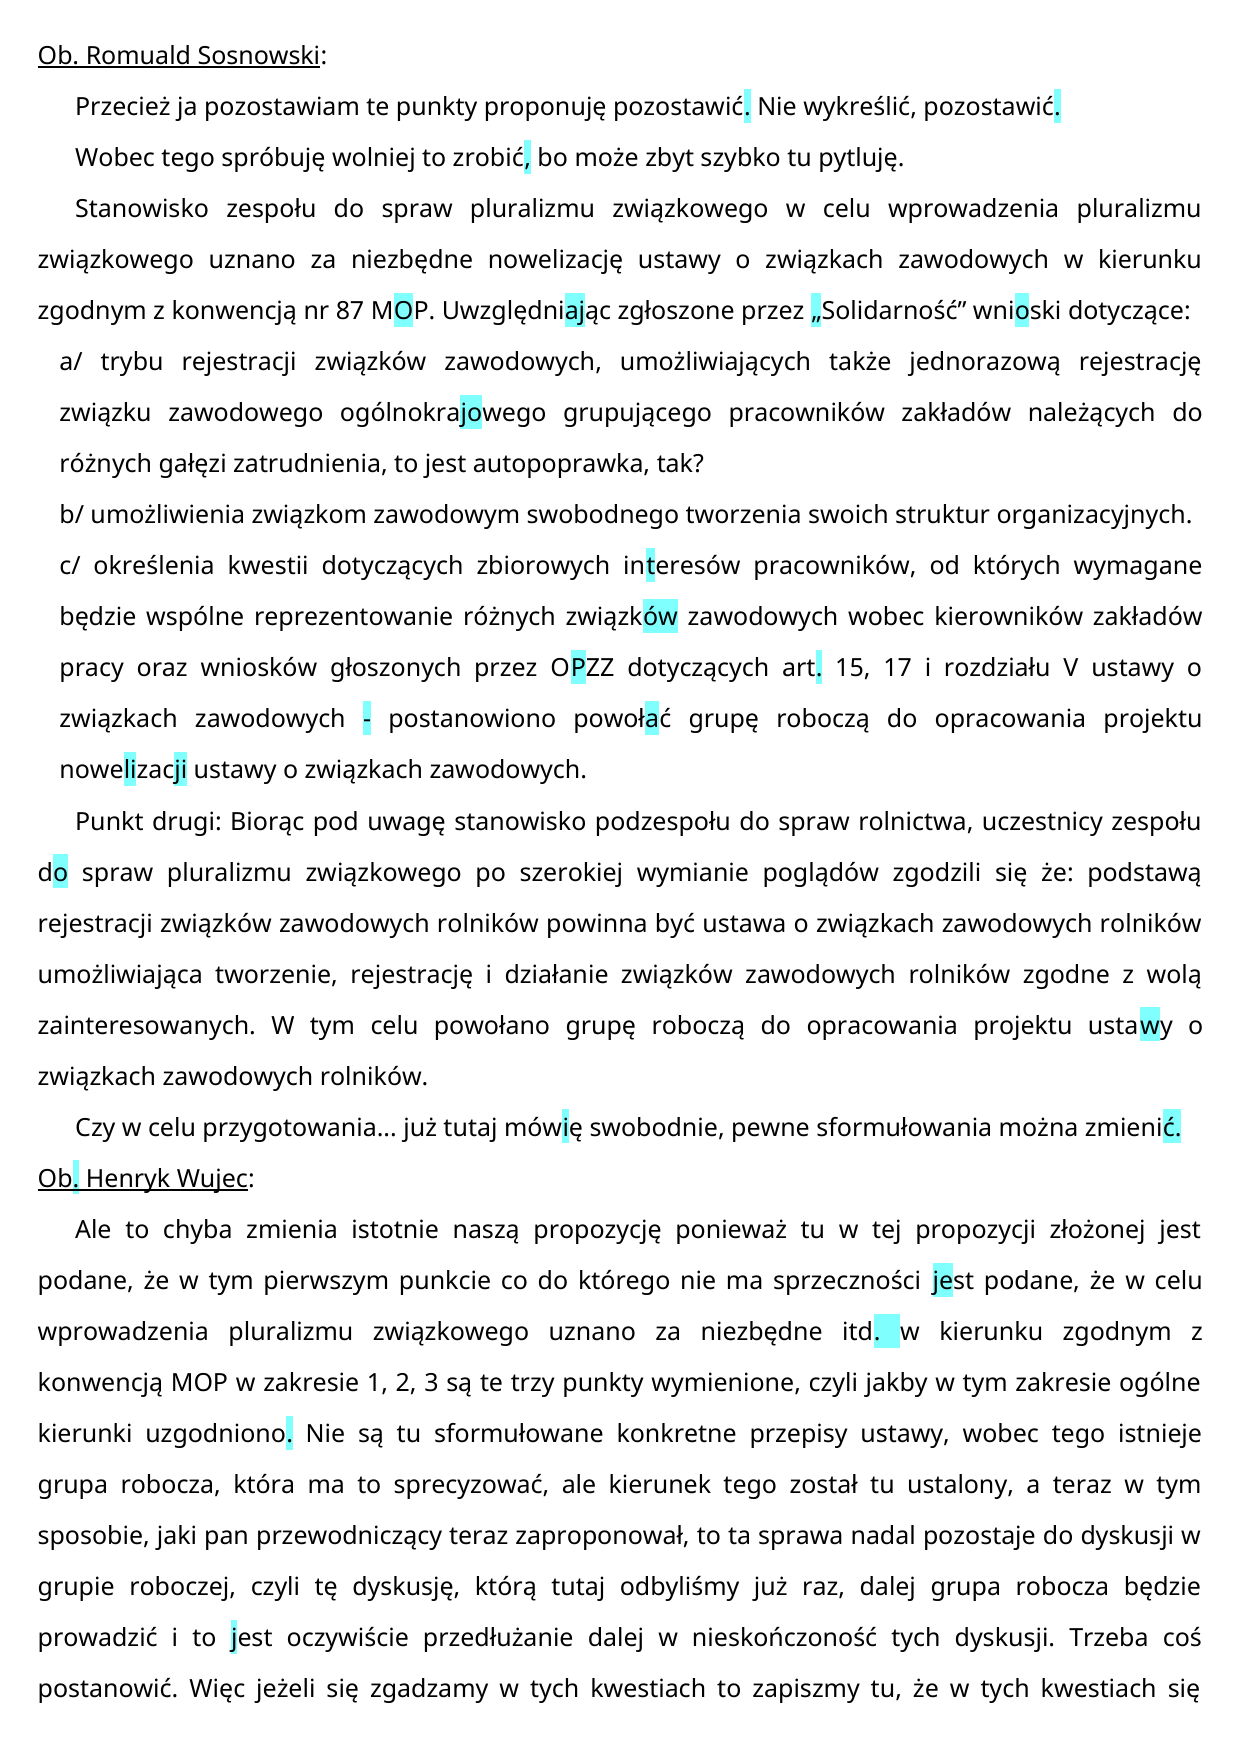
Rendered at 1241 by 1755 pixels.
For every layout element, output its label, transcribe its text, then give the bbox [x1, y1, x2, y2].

text Ob. Romuald Sosnowski: [37, 37, 1203, 72]
text a/ trybu rejestracji związków zawodowych, umożliwiających także jednorazową rejestrację związku zawodowego ogólnokrajowego grupującego pracowników zakładów należących do różnych gałęzi zatrudnienia, to jest autopoprawka, tak? [59, 344, 1203, 480]
text Ale to chyba zmienia istotnie naszą propozycję ponieważ tu w tej propozycji złożonej jest podane, że w tym pierwszym punkcie co do którego nie ma sprzeczności jest podane, że w celu wprowadzenia pluralizmu związkowego uznano za niezbędne itd. w kierunku zgodnym z konwencją MOP w zakresie 1, 2, 3 są te trzy punkty wymienione, czyli jakby w tym zakresie ogólne kierunki uzgodniono. Nie są tu sformułowane konkretne przepisy ustawy, wobec tego istnieje grupa robocza, która ma to sprecyzować, ale kierunek tego został tu ustalony, a teraz w tym sposobie, jaki pan przewodniczący teraz zaproponował, to ta sprawa nadal pozostaje do dyskusji w grupie roboczej, czyli tę dyskusję, którą tutaj odbyliśmy już raz, dalej grupa robocza będzie prowadzić i to jest oczywiście przedłużanie dalej w nieskończoność tych dyskusji. Trzeba coś postanowić. Więc jeżeli się zgadzamy w tych kwestiach to zapiszmy tu, że w tych kwestiach się [37, 1211, 1203, 1705]
text Wobec tego spróbuję wolniej to zrobić, bo może zbyt szybko tu pytluję. [37, 139, 1203, 174]
text b/ umożliwienia związkom zawodowym swobodnego tworzenia swoich struktur organizacyjnych. [59, 497, 1203, 531]
text c/ określenia kwestii dotyczących zbiorowych interesów pracowników, od których wymagane będzie wspólne reprezentowanie różnych związków zawodowych wobec kierowników zakładów pracy oraz wniosków głoszonych przez OPZZ dotyczących art. 15, 17 i rozdziału V ustawy o związkach zawodowych - postanowiono powołać grupę roboczą do opracowania projektu nowelizacji ustawy o związkach zawodowych. [59, 548, 1203, 786]
text Czy w celu przygotowania... już tutaj mówię swobodnie, pewne sformułowania można zmienić. [37, 1109, 1203, 1143]
text Ob. Henryk Wujec: [37, 1160, 1203, 1194]
text Stanowisko zespołu do spraw pluralizmu związkowego w celu wprowadzenia pluralizmu związkowego uznano za niezbędne nowelizację ustawy o związkach zawodowych w kierunku zgodnym z konwencją nr 87 MOP. Uwzględniając zgłoszone przez „Solidarność” wnioski dotyczące: [37, 191, 1203, 327]
text Punkt drugi: Biorąc pod uwagę stanowisko podzespołu do spraw rolnictwa, uczestnicy zespołu do spraw pluralizmu związkowego po szerokiej wymianie poglądów zgodzili się że: podstawą rejestracji związków zawodowych rolników powinna być ustawa o związkach zawodowych rolników umożliwiająca tworzenie, rejestrację i działanie związków zawodowych rolników zgodne z wolą zainteresowanych. W tym celu powołano grupę roboczą do opracowania projektu ustawy o związkach zawodowych rolników. [37, 803, 1203, 1092]
text Przecież ja pozostawiam te punkty proponuję pozostawić. Nie wykreślić, pozostawić. [37, 88, 1203, 123]
